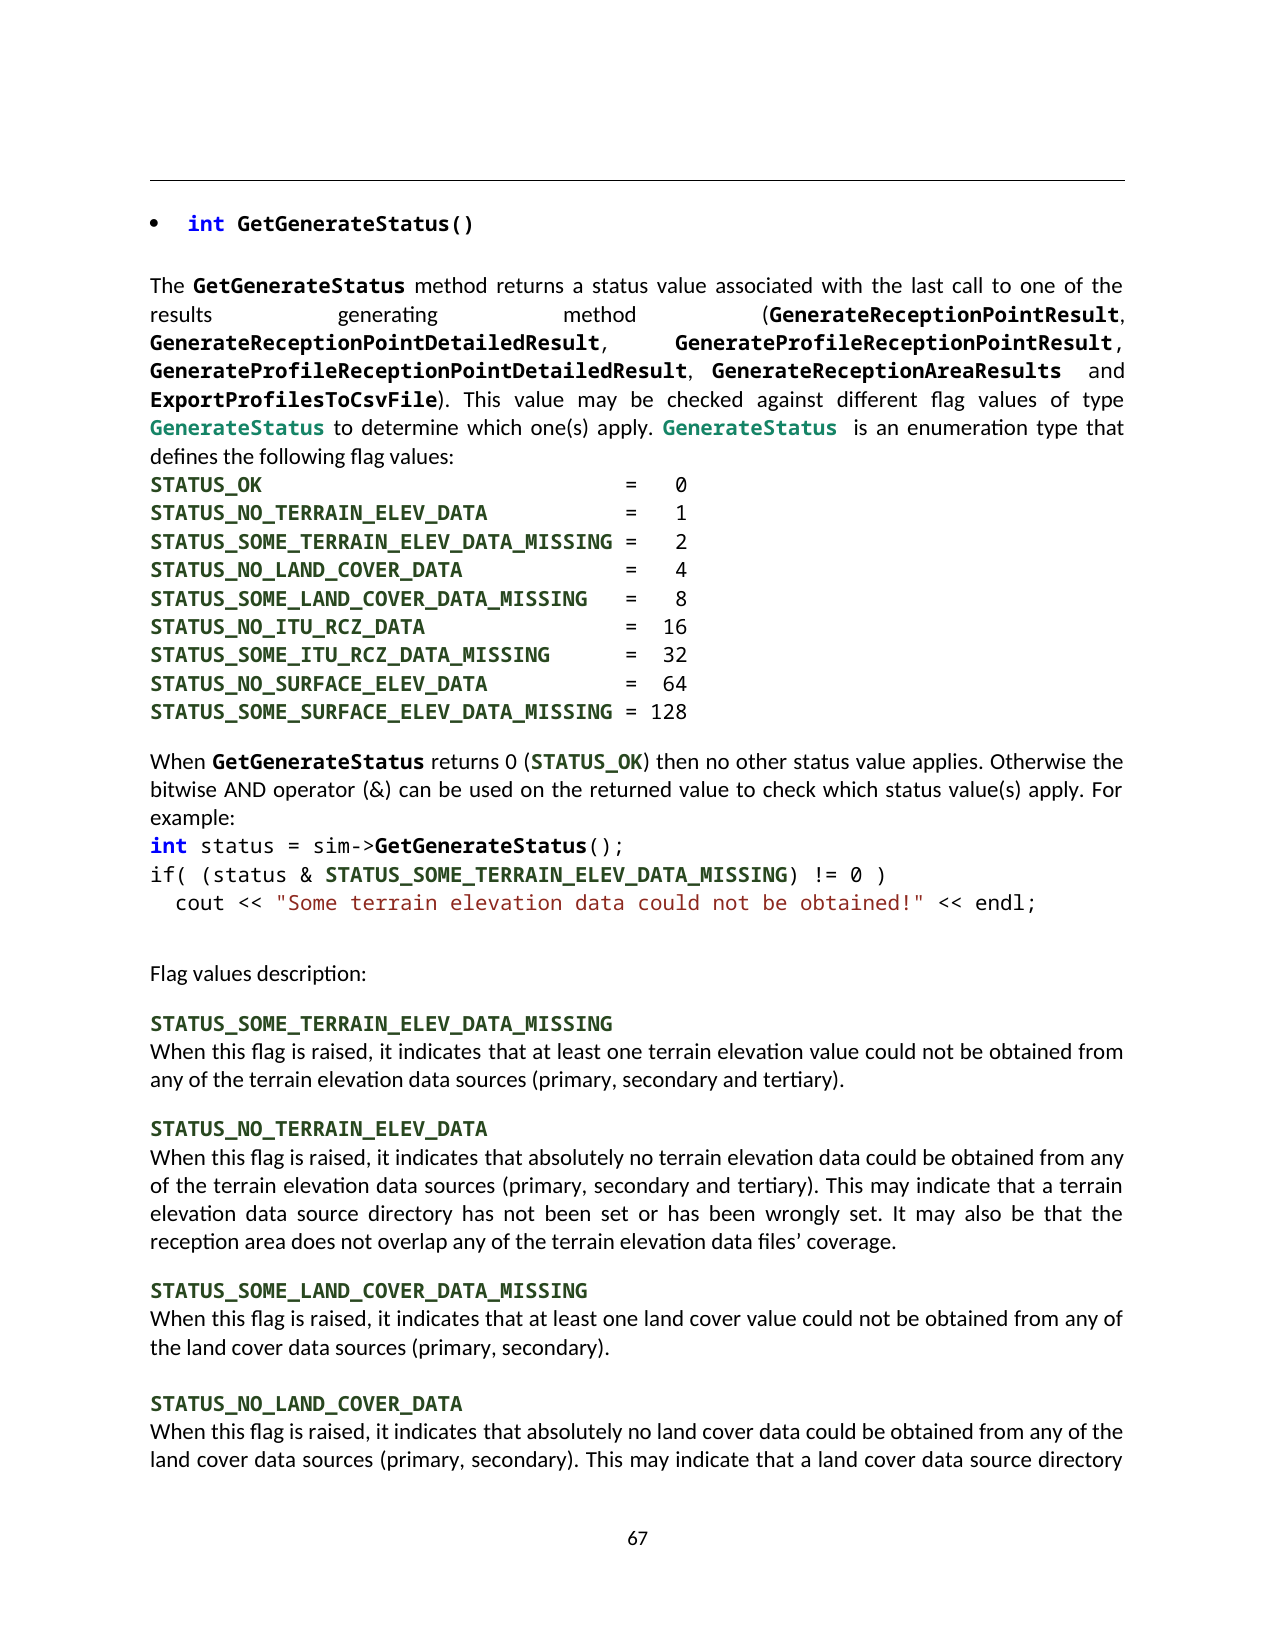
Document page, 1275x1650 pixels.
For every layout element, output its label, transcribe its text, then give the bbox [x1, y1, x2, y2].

text cout << "Some terrain elevation data could not be obtained!" << endl; [150, 888, 1125, 917]
text if( (status & STATUS_SOME_TERRAIN_ELEV_DATA_MISSING) != 0 ) [150, 860, 1125, 888]
text int status = sim->GetGenerateStatus(); [150, 832, 1125, 860]
text STATUS_SOME_SURFACE_ELEV_DATA_MISSING = 128 [150, 697, 1125, 726]
text STATUS_NO_TERRAIN_ELEV_DATA [150, 1114, 1125, 1143]
list int GetGenerateStatus() [150, 209, 1125, 238]
text Flag values description: [150, 959, 1125, 987]
text When this flag is raised, it indicates that at least one terrain elevation value could not be obtained from any of the terrain elevation data sources (primary, secondary and tertiary). [150, 1037, 1125, 1093]
text STATUS_OK = 0 [150, 470, 1125, 498]
text When this flag is raised, it indicates that absolutely no land cover data could be obtained from any of the land cover data sources (primary, secondary). This may indicate that a land cover data source directory [150, 1417, 1125, 1475]
text When GetGenerateStatus returns 0 (STATUS_OK) then no other status value applies. Otherwise the bitwise AND operator (&) can be used on the returned value to check which status value(s) apply. For example: [150, 747, 1125, 832]
text The GetGenerateStatus method returns a status value associated with the last call to one of the results generating method (GenerateReceptionPointResult, GenerateReceptionPointDetailedResult, GenerateProfileReceptionPointResult, GenerateProfileReceptionPointDetailedResult, GenerateReceptionAreaResults and ExportProfilesToCsvFile). This value may be checked against different flag values of type GenerateStatus to determine which one(s) apply. GenerateStatus is an enumeration type that defines the following flag values: [150, 271, 1125, 470]
text STATUS_SOME_TERRAIN_ELEV_DATA_MISSING = 2 [150, 527, 1125, 555]
text STATUS_NO_LAND_COVER_DATA = 4 [150, 555, 1125, 584]
text STATUS_NO_LAND_COVER_DATA [150, 1389, 1125, 1417]
text When this flag is raised, it indicates that absolutely no terrain elevation data could be obtained from any of the terrain elevation data sources (primary, secondary and tertiary). This may indicate that a terrain elevation data source directory has not been set or has been wrongly set. It may also be that the reception area does not overlap any of the terrain elevation data files’ coverage. [150, 1143, 1125, 1255]
text STATUS_NO_TERRAIN_ELEV_DATA = 1 [150, 498, 1125, 527]
text STATUS_SOME_TERRAIN_ELEV_DATA_MISSING [150, 1009, 1125, 1037]
text STATUS_SOME_LAND_COVER_DATA_MISSING [150, 1276, 1125, 1304]
text STATUS_SOME_ITU_RCZ_DATA_MISSING = 32 STATUS_NO_SURFACE_ELEV_DATA = 64 [150, 641, 1125, 697]
text STATUS_NO_ITU_RCZ_DATA = 16 [150, 612, 1125, 641]
text When this flag is raised, it indicates that at least one land cover value could not be obtained from any of the land cover data sources (primary, secondary). [150, 1304, 1125, 1361]
text STATUS_SOME_LAND_COVER_DATA_MISSING = 8 [150, 584, 1125, 612]
